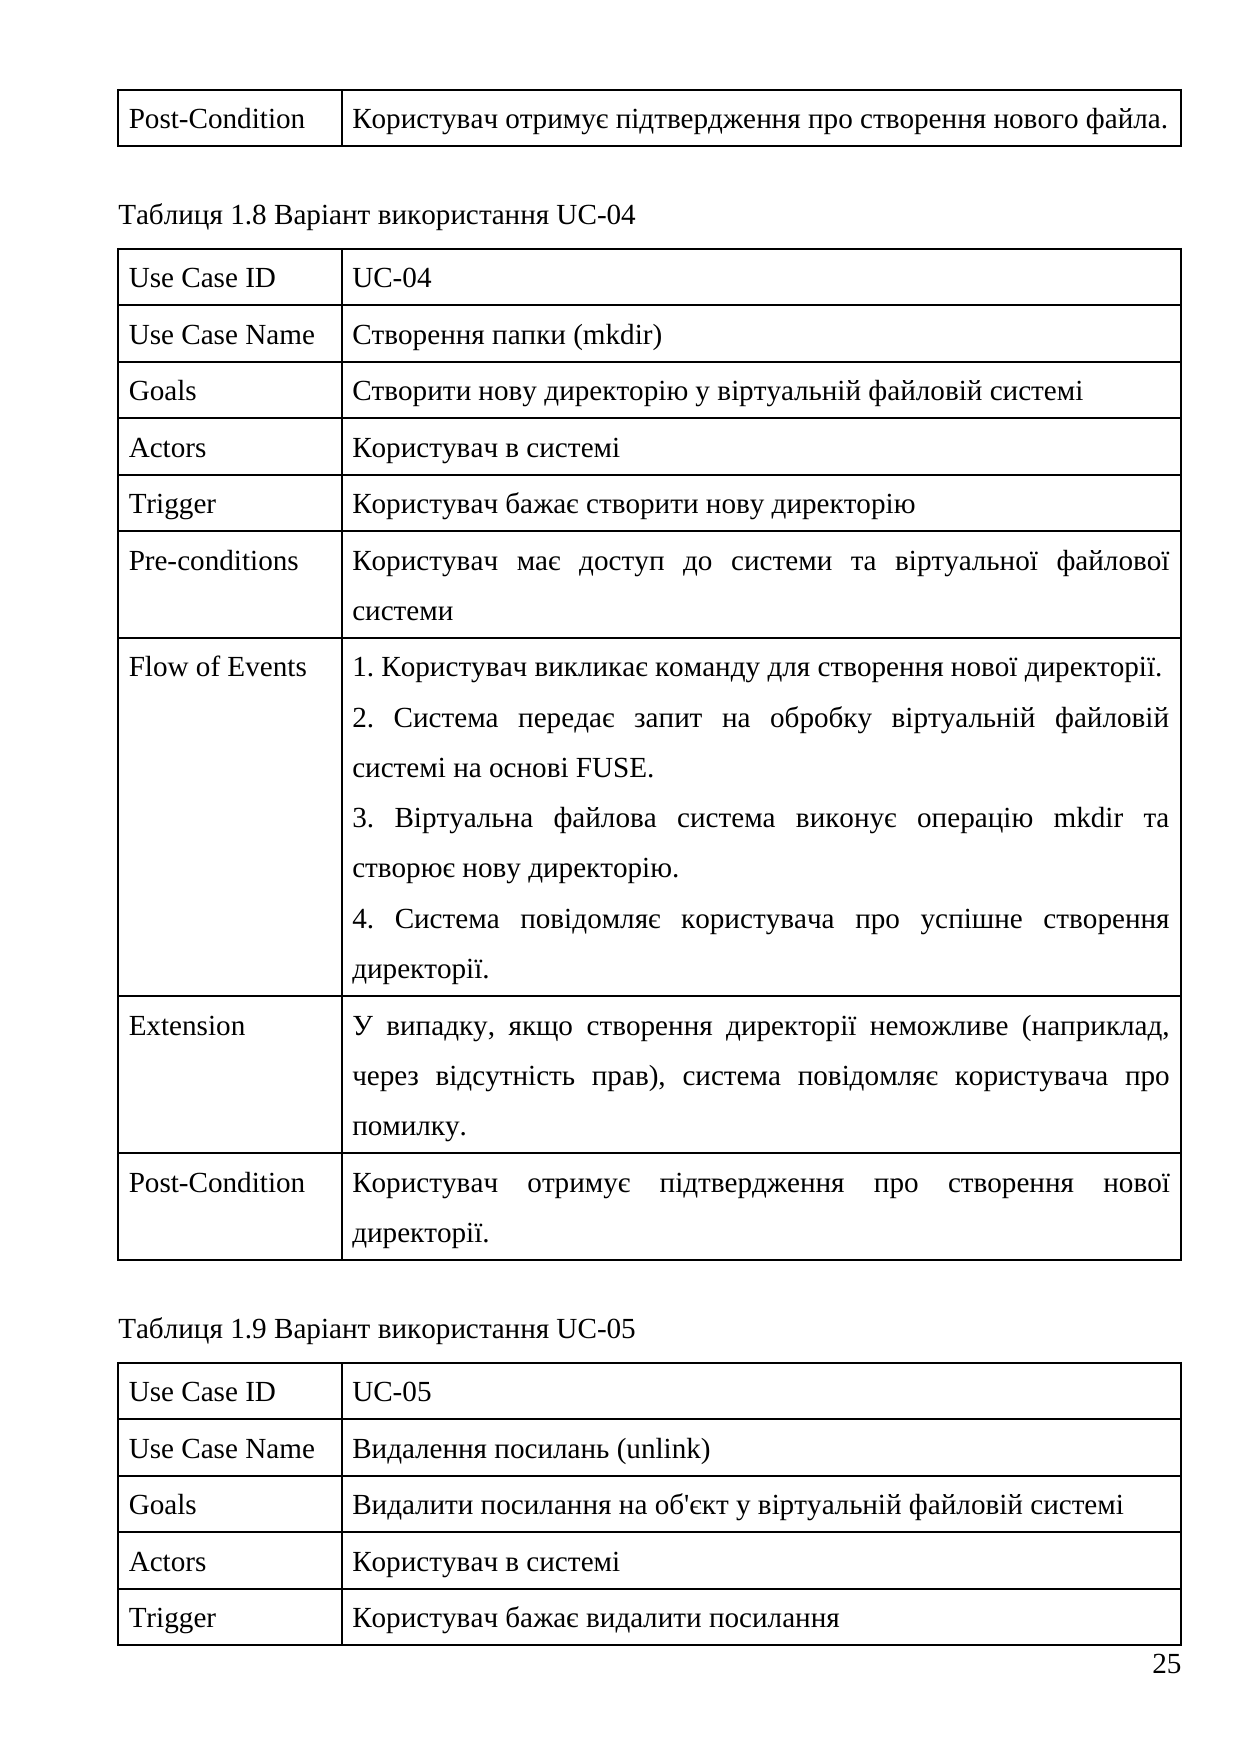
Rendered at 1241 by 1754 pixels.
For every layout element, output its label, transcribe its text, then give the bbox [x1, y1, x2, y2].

table_cell Post-Condition [119, 91, 341, 145]
table_cell Користувач в системі [343, 419, 1180, 474]
table_cell Користувач отримує підтвердження про створення нового файла. [343, 91, 1180, 145]
table_header Use Case ID [119, 250, 341, 304]
table_header UC-04 [343, 250, 1180, 304]
table_cell Користувач в системі [343, 1533, 1180, 1588]
table_header UC-05 [343, 1364, 1180, 1418]
table_cell Post-Condition [119, 1154, 341, 1259]
table_cell У випадку, якщо створення директорії неможливе (наприклад, через відсутність прав), система повідомляє користувача про помилку. [343, 997, 1180, 1152]
list Варіант використання UC-04 [118, 197, 1181, 231]
table_cell Користувач отримує підтвердження про створення нової директорії. [343, 1154, 1180, 1259]
list Варіант використання UC-05 [118, 1311, 1181, 1345]
table_cell Trigger [119, 1590, 341, 1644]
table_cell Видалення посилань (unlink) [343, 1420, 1180, 1475]
table_header Use Case ID [119, 1364, 341, 1418]
table_cell Видалити посилання на об'єкт у віртуальній файловій системі [343, 1477, 1180, 1531]
table_cell Користувач бажає видалити посилання [343, 1590, 1180, 1644]
table_cell Користувач має доступ до системи та віртуальної файлової системи [343, 532, 1180, 637]
table_cell Створити нову директорію у віртуальній файловій системі [343, 363, 1180, 417]
table_cell Pre-conditions [119, 532, 341, 637]
table_cell Actors [119, 419, 341, 474]
table_cell Goals [119, 1477, 341, 1531]
table_cell Створення папки (mkdir) [343, 306, 1180, 361]
table_cell Goals [119, 363, 341, 417]
table_cell Actors [119, 1533, 341, 1588]
table_cell Use Case Name [119, 306, 341, 361]
table_cell Use Case Name [119, 1420, 341, 1475]
table_cell Flow of Events [119, 639, 341, 995]
table_cell Користувач бажає створити нову директорію [343, 476, 1180, 530]
table_cell Trigger [119, 476, 341, 530]
table_cell Extension [119, 997, 341, 1152]
table_cell 1. Користувач викликає команду для створення нової директорії. 2. Система передає запит на обробку віртуальній файловій системі на основі FUSE. 3. Віртуальна файлова система виконує операцію mkdir та створює нову директорію. 4. Система повідомляє користувача про успішне створення директорії. [343, 639, 1180, 995]
